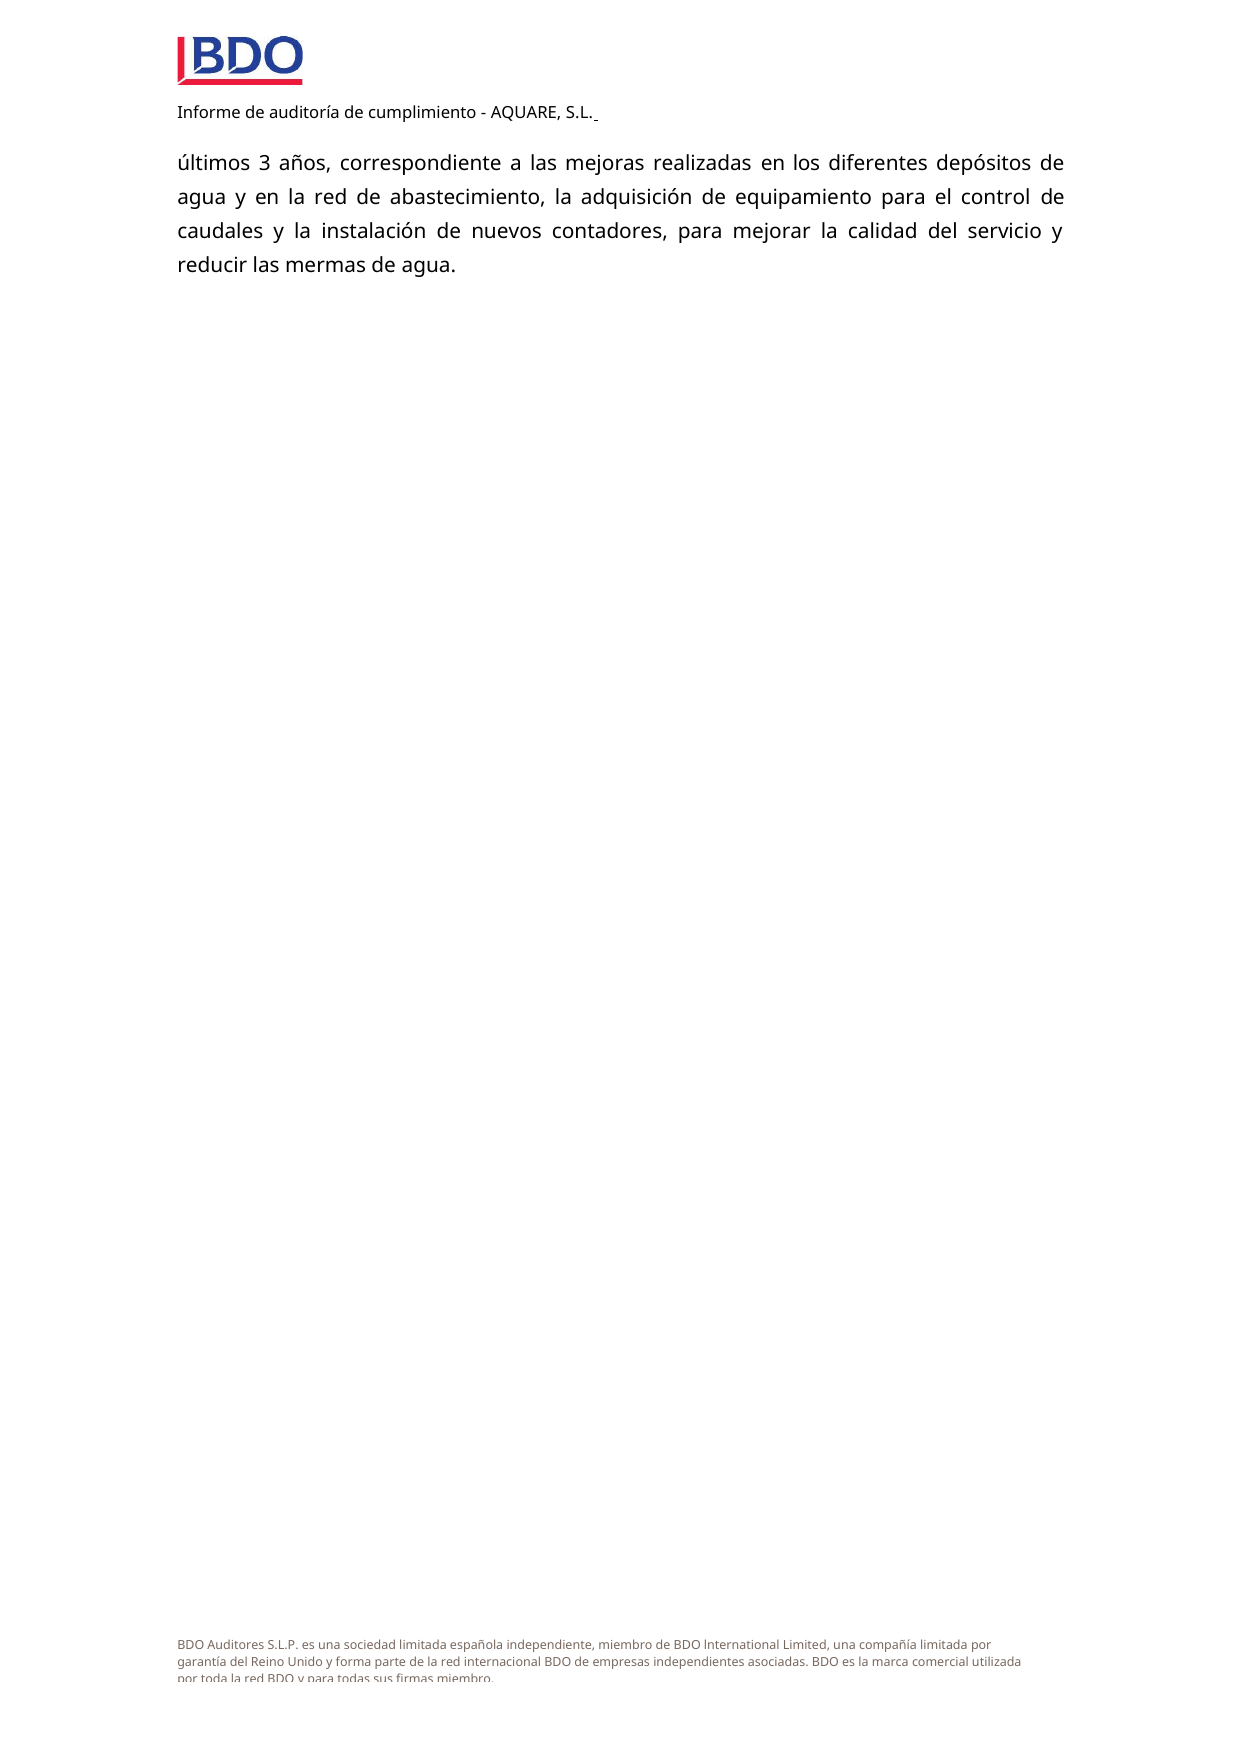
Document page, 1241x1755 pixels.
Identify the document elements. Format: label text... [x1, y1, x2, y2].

text últimos 3 años, correspondiente a las mejoras realizadas en los diferentes depósitos de agua y en la red de abastecimiento, la adquisición de equipamiento para el control de caudales y la instalación de nuevos contadores, para mejorar la calidad del servicio y reducir las mermas de agua. [177, 148, 1064, 279]
